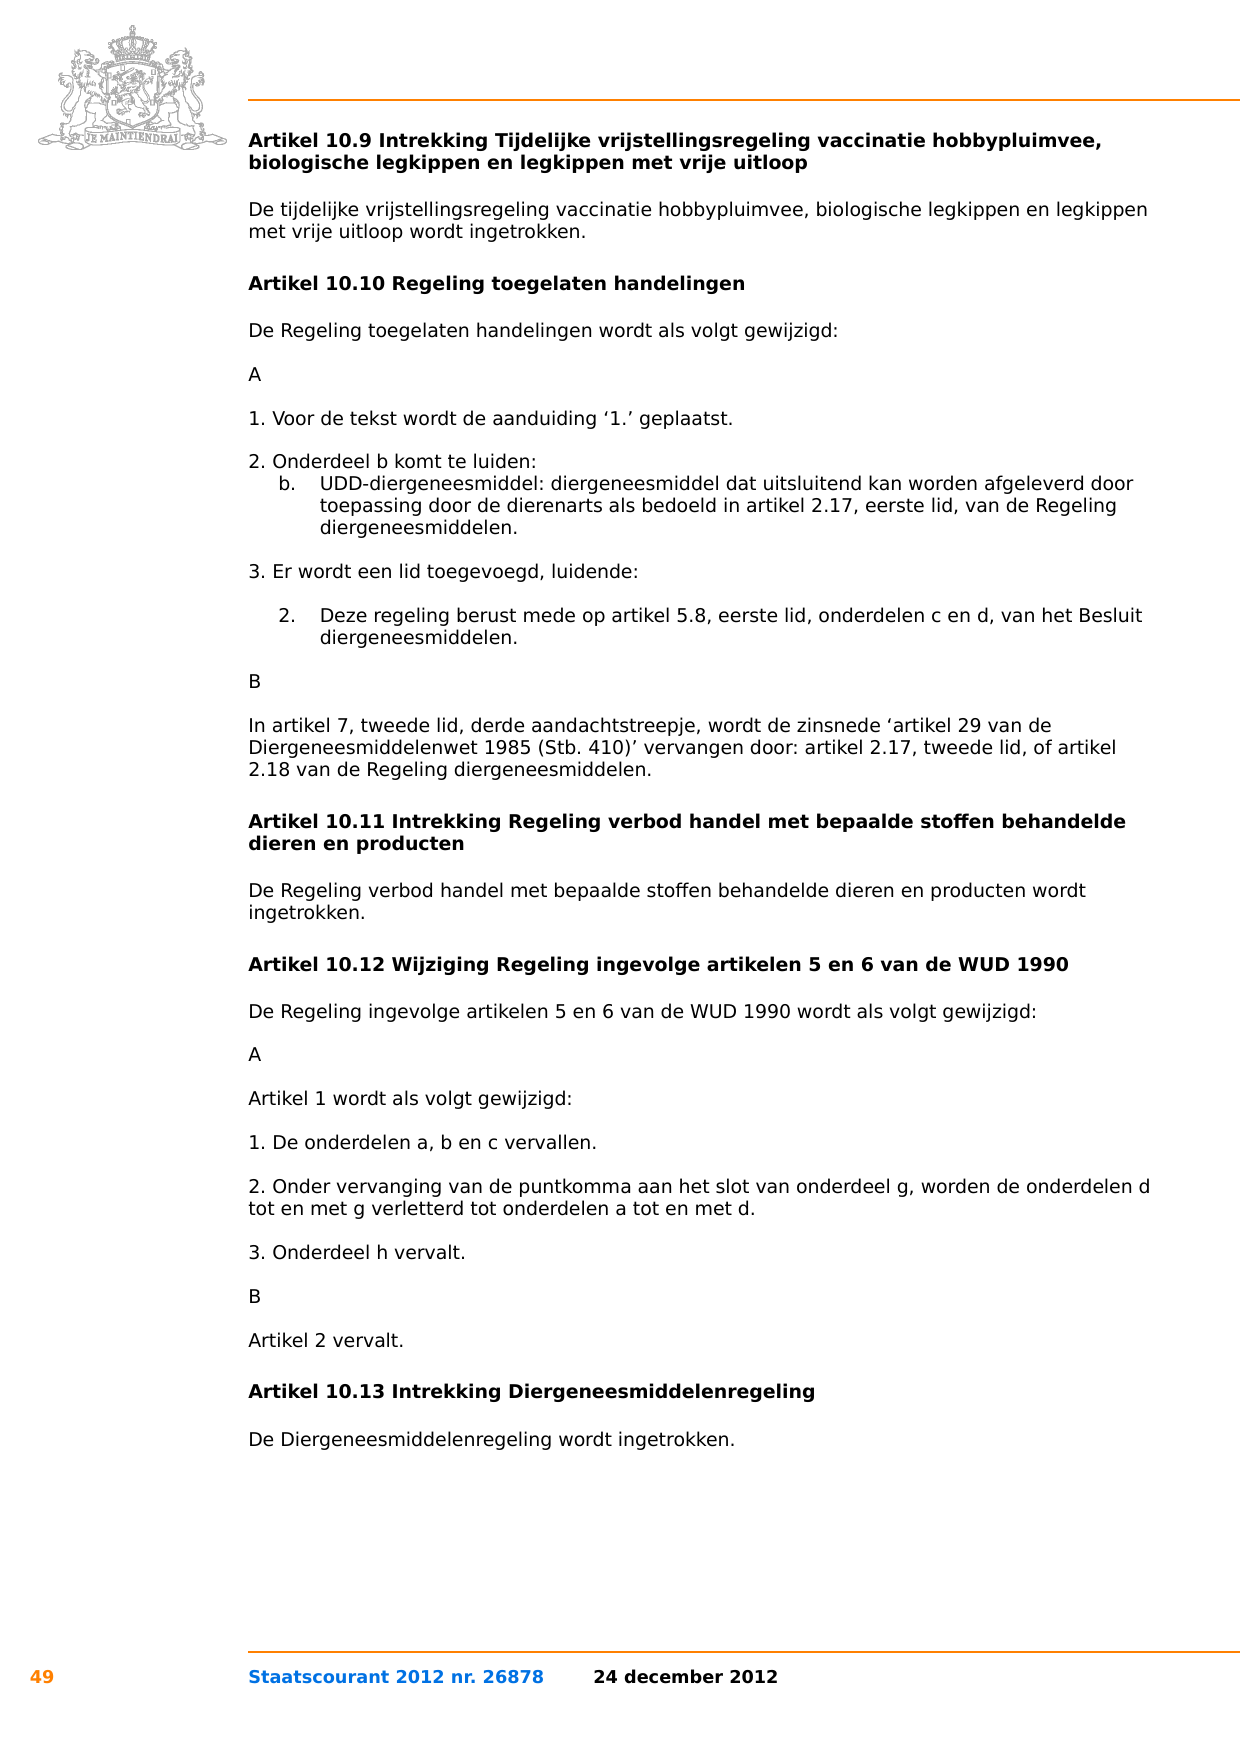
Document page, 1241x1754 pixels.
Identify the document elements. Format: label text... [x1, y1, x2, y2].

text 3. Er wordt een lid toegevoegd, luidende: [248, 561, 1163, 583]
text Artikel 1 wordt als volgt gewijzigd: [248, 1088, 1163, 1110]
text Artikel 2 vervalt. [248, 1329, 1163, 1351]
text B [248, 671, 1163, 693]
text 1. De onderdelen a, b en c vervallen. [248, 1132, 1163, 1154]
subtitle Artikel 10.13 Intrekking Diergeneesmiddelenregeling [248, 1381, 1163, 1403]
text 2. Onder vervanging van de puntkomma aan het slot van onderdeel g, worden de onderdelen d tot en met g verletterd tot onderdelen a tot en met d. [248, 1176, 1163, 1220]
text A [248, 364, 1163, 386]
text De Regeling toegelaten handelingen wordt als volgt gewijzigd: [248, 320, 1163, 342]
text De Regeling verbod handel met bepaalde stoffen behandelde dieren en producten wordt ingetrokken. [248, 879, 1163, 923]
text De Diergeneesmiddelenregeling wordt ingetrokken. [248, 1428, 1163, 1450]
subtitle Artikel 10.9 Intrekking Tijdelijke vrijstellingsregeling vaccinatie hobbypluimvee, biologische legkippen en legkippen met vrije uitloop [248, 130, 1163, 174]
text De tijdelijke vrijstellingsregeling vaccinatie hobbypluimvee, biologische legkippen en legkippen met vrije uitloop wordt ingetrokken. [248, 199, 1163, 243]
subtitle Artikel 10.10 Regeling toegelaten handelingen [248, 273, 1163, 295]
text 2. Deze regeling berust mede op artikel 5.8, eerste lid, onderdelen c en d, van het Besluit diergeneesmiddelen. [278, 605, 1163, 649]
text 2. Onderdeel b komt te luiden: [248, 451, 1163, 473]
text A [248, 1044, 1163, 1066]
subtitle Artikel 10.11 Intrekking Regeling verbod handel met bepaalde stoffen behandelde dieren en producten [248, 811, 1163, 854]
text 1. Voor de tekst wordt de aanduiding ‘1.’ geplaatst. [248, 407, 1163, 429]
subtitle Artikel 10.12 Wijziging Regeling ingevolge artikelen 5 en 6 van de WUD 1990 [248, 953, 1163, 976]
text b. UDD-diergeneesmiddel: diergeneesmiddel dat uitsluitend kan worden afgeleverd door toepassing door de dierenarts als bedoeld in artikel 2.17, eerste lid, van de Regeling diergeneesmiddelen. [278, 473, 1163, 539]
text De Regeling ingevolge artikelen 5 en 6 van de WUD 1990 wordt als volgt gewijzigd: [248, 1001, 1163, 1022]
text 3. Onderdeel h vervalt. [248, 1242, 1163, 1264]
picture [38, 25, 227, 150]
text In artikel 7, tweede lid, derde aandachtstreepje, wordt de zinsnede ‘artikel 29 van de Diergeneesmiddelenwet 1985 (Stb. 410)’ vervangen door: artikel 2.17, tweede lid, of artikel 2.18 van de Regeling diergeneesmiddelen. [248, 715, 1163, 781]
text B [248, 1286, 1163, 1308]
